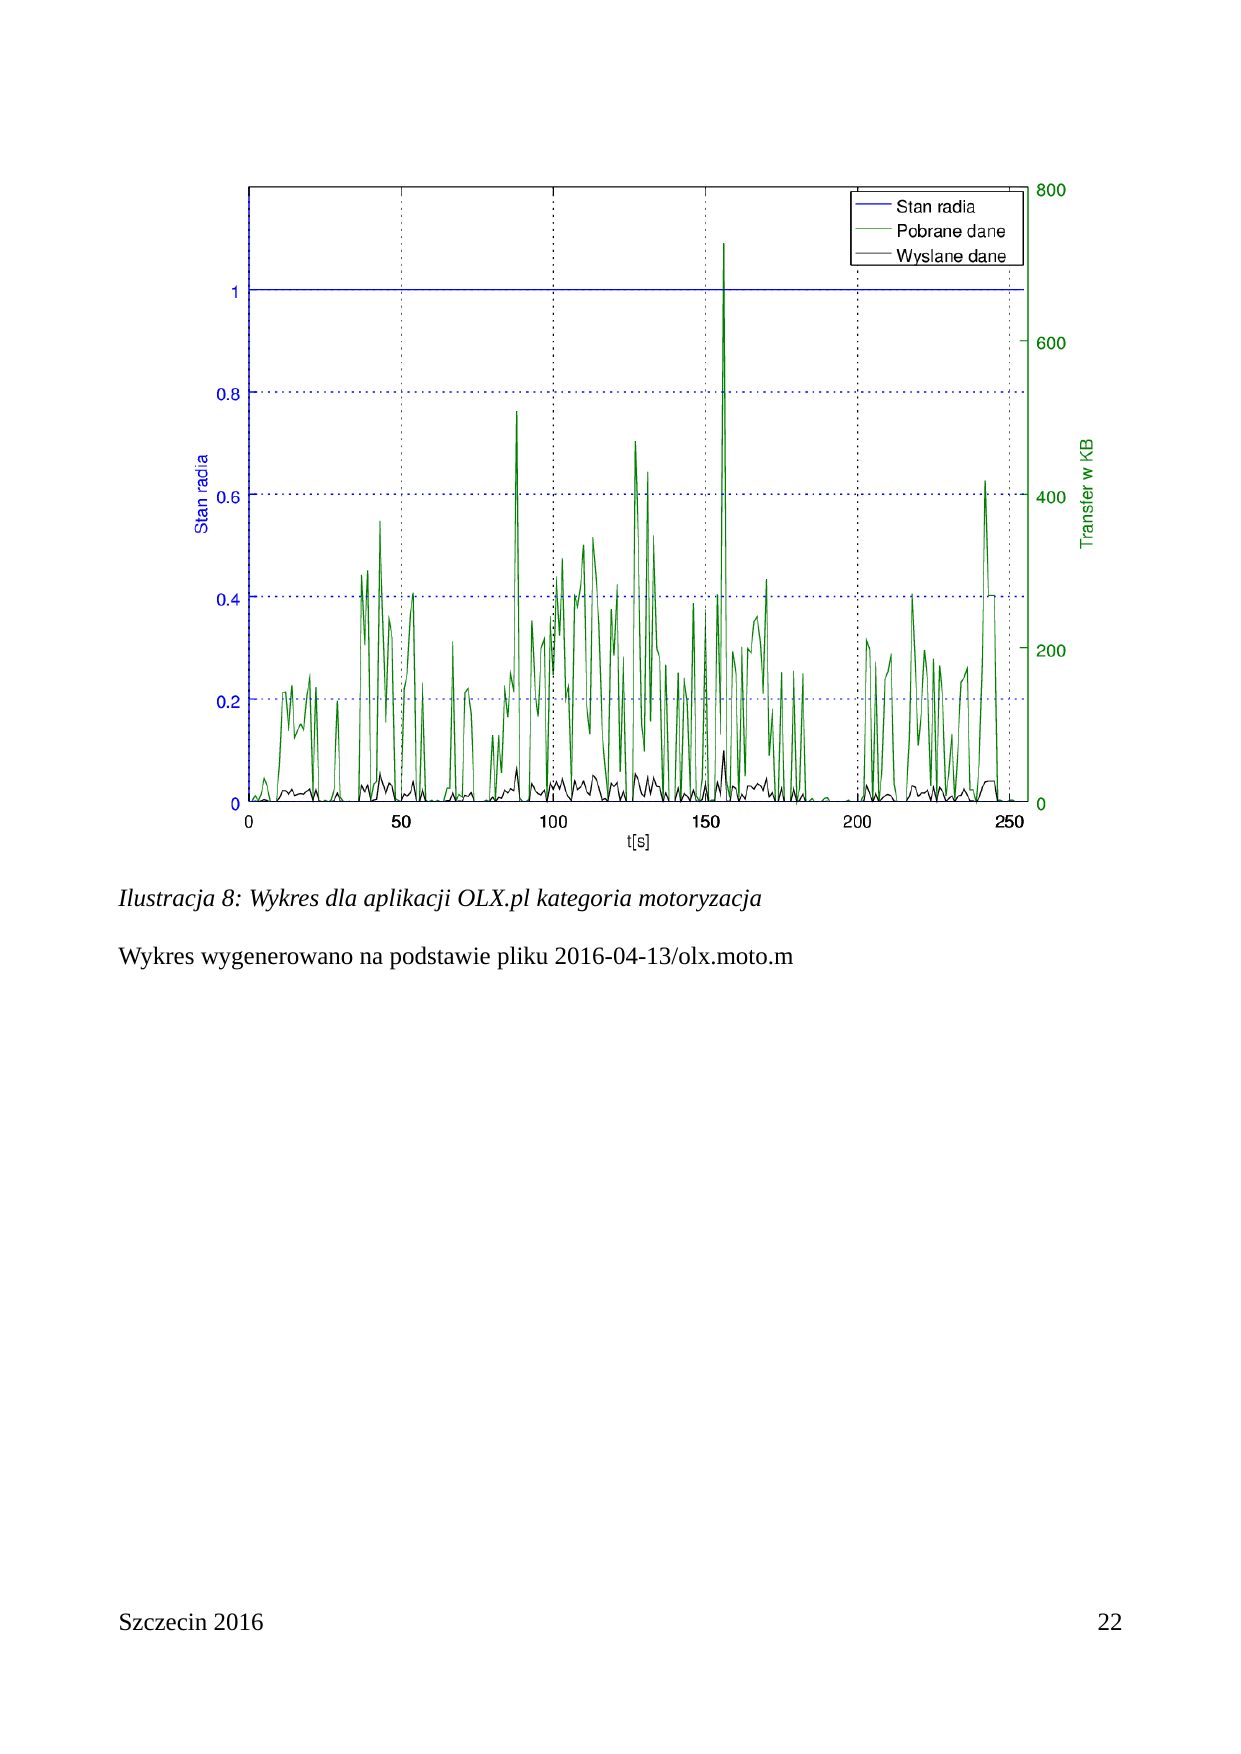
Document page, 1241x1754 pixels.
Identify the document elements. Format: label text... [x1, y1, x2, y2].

text [118, 118, 1122, 130]
text Ilustracja 8: Wykres dla aplikacji OLX.pl kategoria motoryzacja [118, 884, 1122, 912]
picture [118, 130, 1123, 884]
text Wykres wygenerowano na podstawie pliku 2016-04-13/olx.moto.m [118, 912, 1122, 970]
